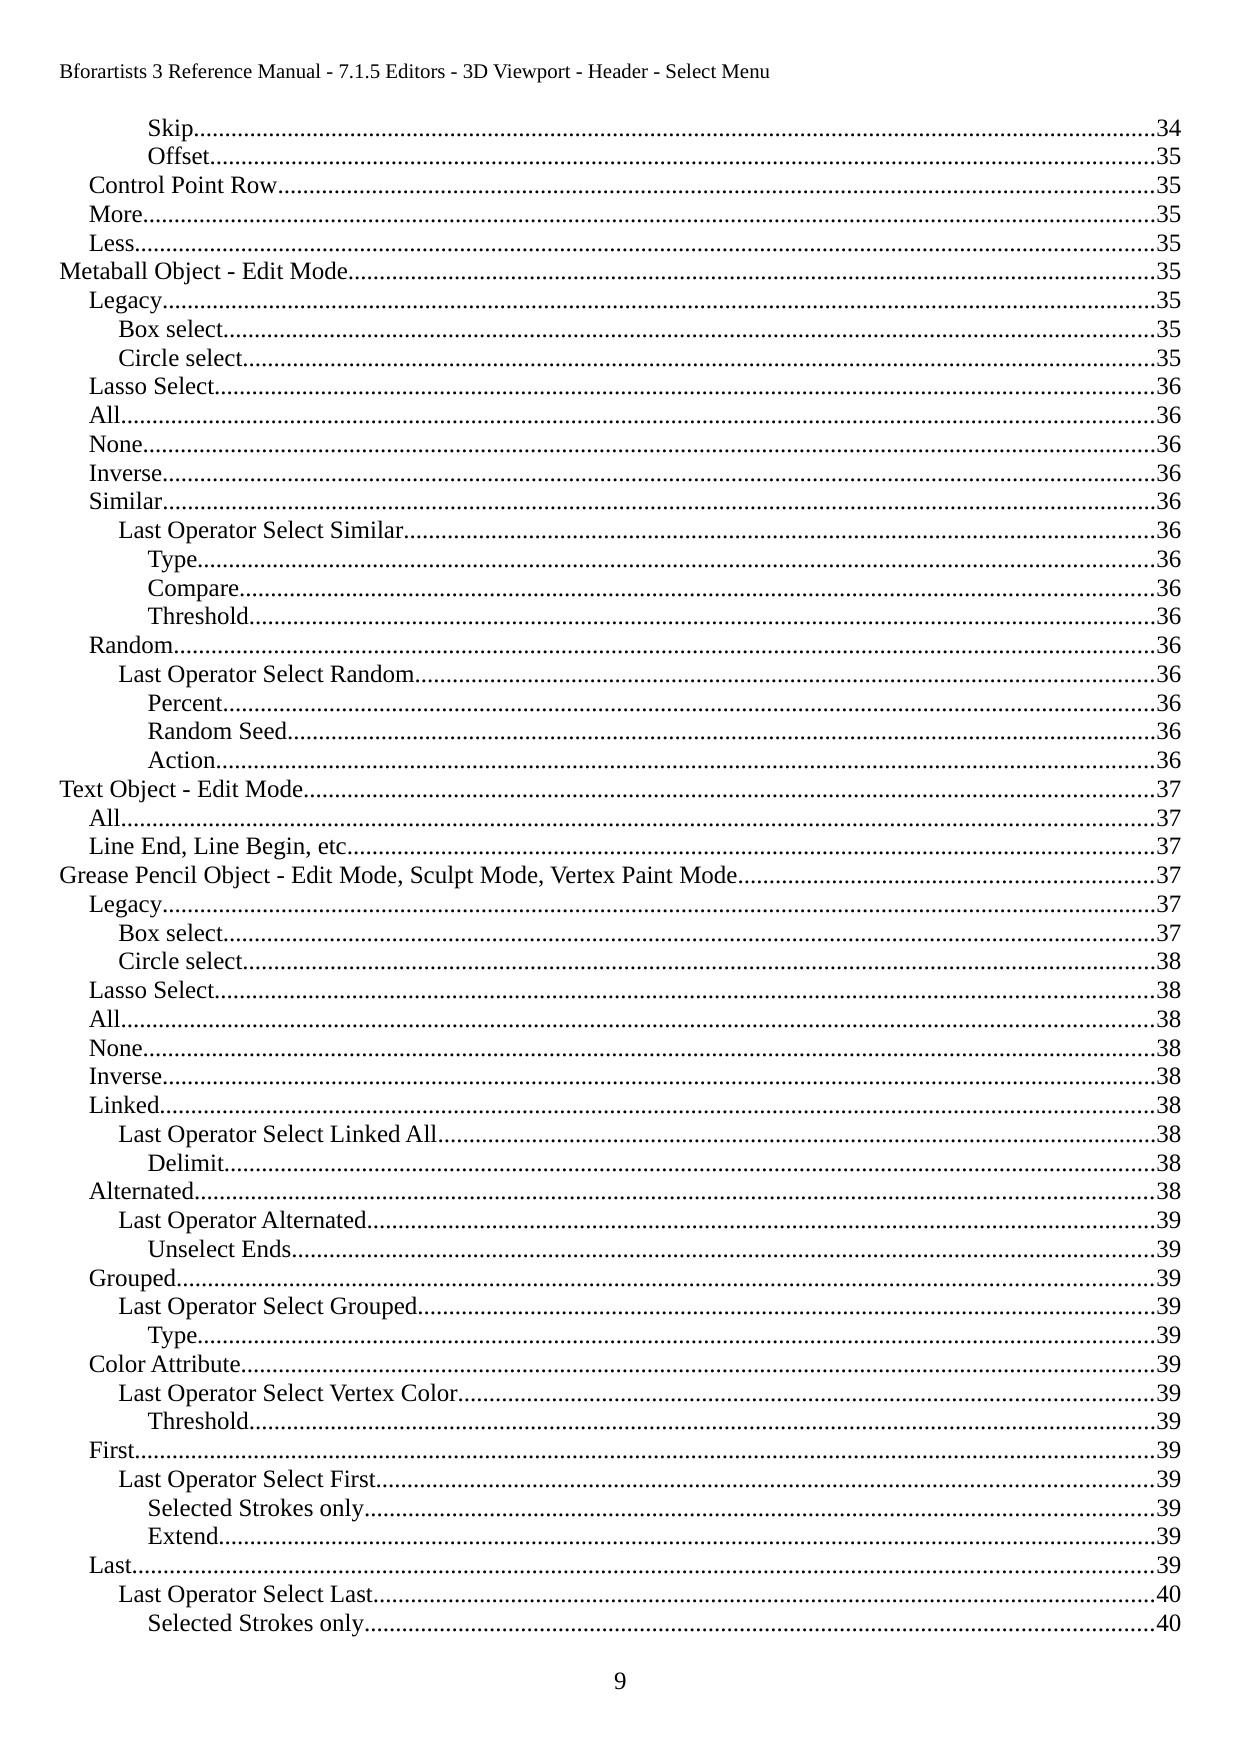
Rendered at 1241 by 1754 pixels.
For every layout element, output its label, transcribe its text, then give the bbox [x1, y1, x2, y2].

text Offset 35 [147, 141, 1181, 170]
text Circle select 38 [118, 946, 1181, 975]
text Threshold 39 [147, 1406, 1181, 1435]
text Inverse 36 [88, 458, 1181, 486]
text Lasso Select 38 [88, 975, 1181, 1004]
text Delimit 38 [147, 1148, 1181, 1176]
text Alternated 38 [88, 1176, 1181, 1205]
text Linked 38 [88, 1090, 1181, 1119]
text Type 36 [147, 544, 1181, 573]
text All 38 [88, 1004, 1181, 1033]
text Selected Strokes only 39 [147, 1493, 1181, 1521]
text Less 35 [88, 228, 1181, 256]
text Last Operator Select Vertex Color 39 [118, 1378, 1181, 1406]
text First 39 [88, 1435, 1181, 1464]
text Control Point Row 35 [88, 170, 1181, 199]
text Lasso Select 36 [88, 371, 1181, 400]
text Circle select 35 [118, 343, 1181, 371]
text Selected Strokes only 40 [147, 1608, 1181, 1636]
text Random 36 [88, 630, 1181, 659]
text Color Attribute 39 [88, 1349, 1181, 1378]
text Percent 36 [147, 688, 1181, 716]
text Box select 37 [118, 918, 1181, 946]
text Grouped 39 [88, 1263, 1181, 1291]
text Last Operator Select First 39 [118, 1464, 1181, 1493]
text Metaball Object - Edit Mode 35 [59, 256, 1181, 285]
text All 37 [88, 803, 1181, 831]
text Last Operator Alternated 39 [118, 1205, 1181, 1234]
text Extend 39 [147, 1521, 1181, 1550]
text Last Operator Select Linked All 38 [118, 1119, 1181, 1148]
text Last Operator Select Similar 36 [118, 515, 1181, 544]
text Compare 36 [147, 573, 1181, 601]
text Type 39 [147, 1320, 1181, 1349]
text Inverse 38 [88, 1061, 1181, 1090]
text Last 39 [88, 1550, 1181, 1579]
text Skip 34 [147, 113, 1181, 141]
text Last Operator Select Random 36 [118, 659, 1181, 688]
text Box select 35 [118, 314, 1181, 343]
text Line End, Line Begin, etc. 37 [88, 831, 1181, 860]
text Text Object - Edit Mode 37 [59, 774, 1181, 803]
text Similar 36 [88, 486, 1181, 515]
text Last Operator Select Grouped 39 [118, 1291, 1181, 1320]
text Action 36 [147, 745, 1181, 774]
text Legacy 35 [88, 285, 1181, 314]
text More 35 [88, 199, 1181, 228]
text Threshold 36 [147, 601, 1181, 630]
text Grease Pencil Object - Edit Mode, Sculpt Mode, Vertex Paint Mode 37 [59, 860, 1181, 889]
text Random Seed 36 [147, 716, 1181, 745]
text Unselect Ends 39 [147, 1234, 1181, 1263]
text Legacy 37 [88, 889, 1181, 918]
text None 38 [88, 1033, 1181, 1061]
text All 36 [88, 400, 1181, 429]
text None 36 [88, 429, 1181, 458]
text Last Operator Select Last 40 [118, 1579, 1181, 1608]
